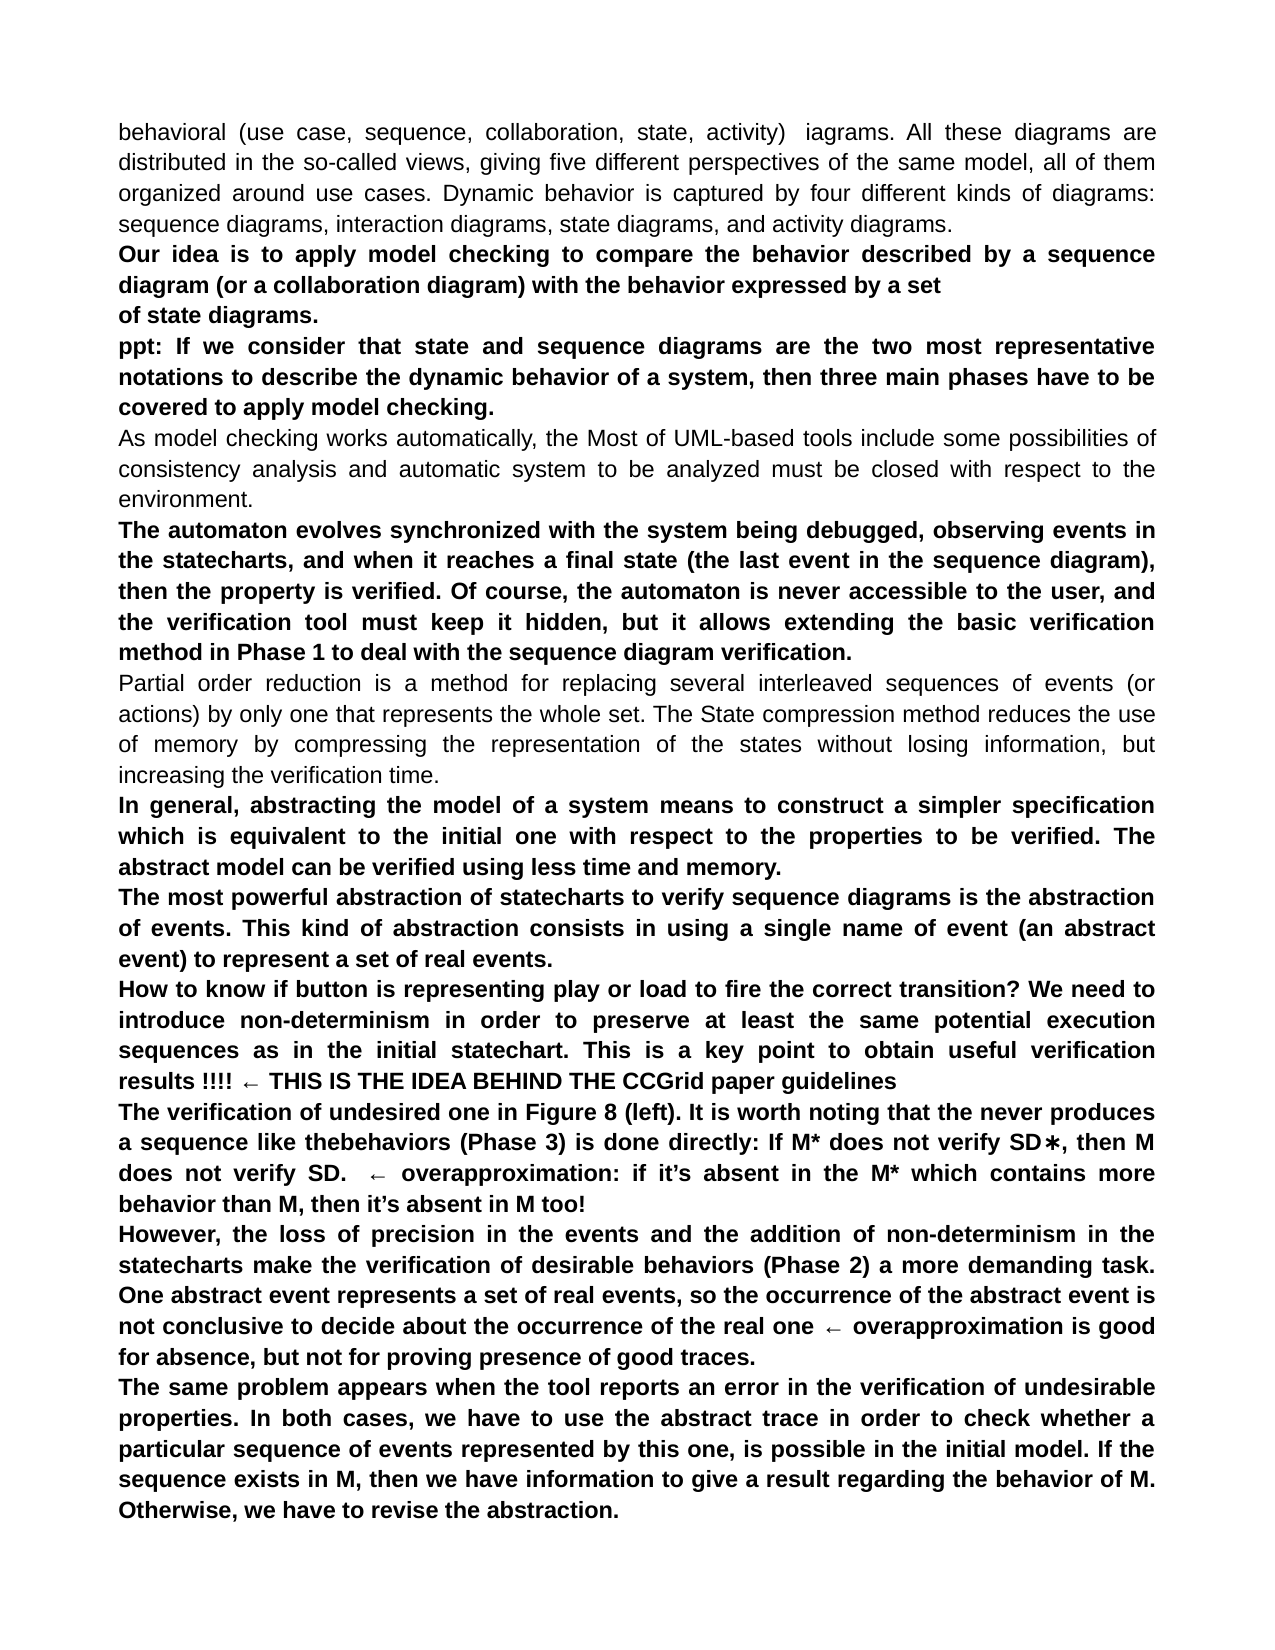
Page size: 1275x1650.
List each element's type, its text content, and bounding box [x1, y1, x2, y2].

text behavioral (use case, sequence, collaboration, state, activity) iagrams. All these diagrams are distributed in the so-called views, giving five different perspectives of the same model, all of them organized around use cases. Dynamic behavior is captured by four different kinds of diagrams: sequence diagrams, interaction diagrams, state diagrams, and activity diagrams. [118, 118, 1157, 237]
text Our idea is to apply model checking to compare the behavior described by a sequence diagram (or a collaboration diagram) with the behavior expressed by a set [118, 241, 1157, 298]
text The automaton evolves synchronized with the system being debugged, observing events in the statecharts, and when it reaches a final state (the last event in the sequence diagram), then the property is verified. Of course, the automaton is never accessible to the user, and the verification tool must keep it hidden, but it allows extending the basic verification method in Phase 1 to deal with the sequence diagram verification. [118, 516, 1157, 666]
text Partial order reduction is a method for replacing several interleaved sequences of events (or actions) by only one that represents the whole set. The State compression method reduces the use of memory by compressing the representation of the states without losing information, but increasing the verification time. [118, 669, 1157, 788]
text The verification of undesired one in Figure 8 (left). It is worth noting that the never produces a sequence like thebehaviors (Phase 3) is done directly: If M* does not verify SD∗, then M does not verify SD. ← overapproximation: if it’s absent in the M* which contains more behavior than M, then it’s absent in M too! [118, 1098, 1157, 1217]
text of state diagrams. [118, 302, 1157, 329]
text As model checking works automatically, the Most of UML-based tools include some possibilities of consistency analysis and automatic system to be analyzed must be closed with respect to the environment. [118, 424, 1157, 512]
text The most powerful abstraction of statecharts to verify sequence diagrams is the abstraction of events. This kind of abstraction consists in using a single name of event (an abstract event) to represent a set of real events. [118, 884, 1157, 972]
text In general, abstracting the model of a system means to construct a simpler specification which is equivalent to the initial one with respect to the properties to be verified. The abstract model can be verified using less time and memory. [118, 792, 1157, 880]
text However, the loss of precision in the events and the addition of non-determinism in the statecharts make the verification of desirable behaviors (Phase 2) a more demanding task. One abstract event represents a set of real events, so the occurrence of the abstract event is not conclusive to decide about the occurrence of the real one ← overapproximation is good for absence, but not for proving presence of good traces. [118, 1221, 1157, 1370]
text The same problem appears when the tool reports an error in the verification of undesirable properties. In both cases, we have to use the abstract trace in order to check whether a particular sequence of events represented by this one, is possible in the initial model. If the sequence exists in M, then we have information to give a result regarding the behavior of M. Otherwise, we have to revise the abstraction. [118, 1374, 1157, 1523]
text ppt: If we consider that state and sequence diagrams are the two most representative notations to describe the dynamic behavior of a system, then three main phases have to be covered to apply model checking. [118, 332, 1157, 421]
text How to know if button is representing play or load to fire the correct transition? We need to introduce non-determinism in order to preserve at least the same potential execution sequences as in the initial statechart. This is a key point to obtain useful verification results !!!! ← THIS IS THE IDEA BEHIND THE CCGrid paper guidelines [118, 976, 1157, 1094]
